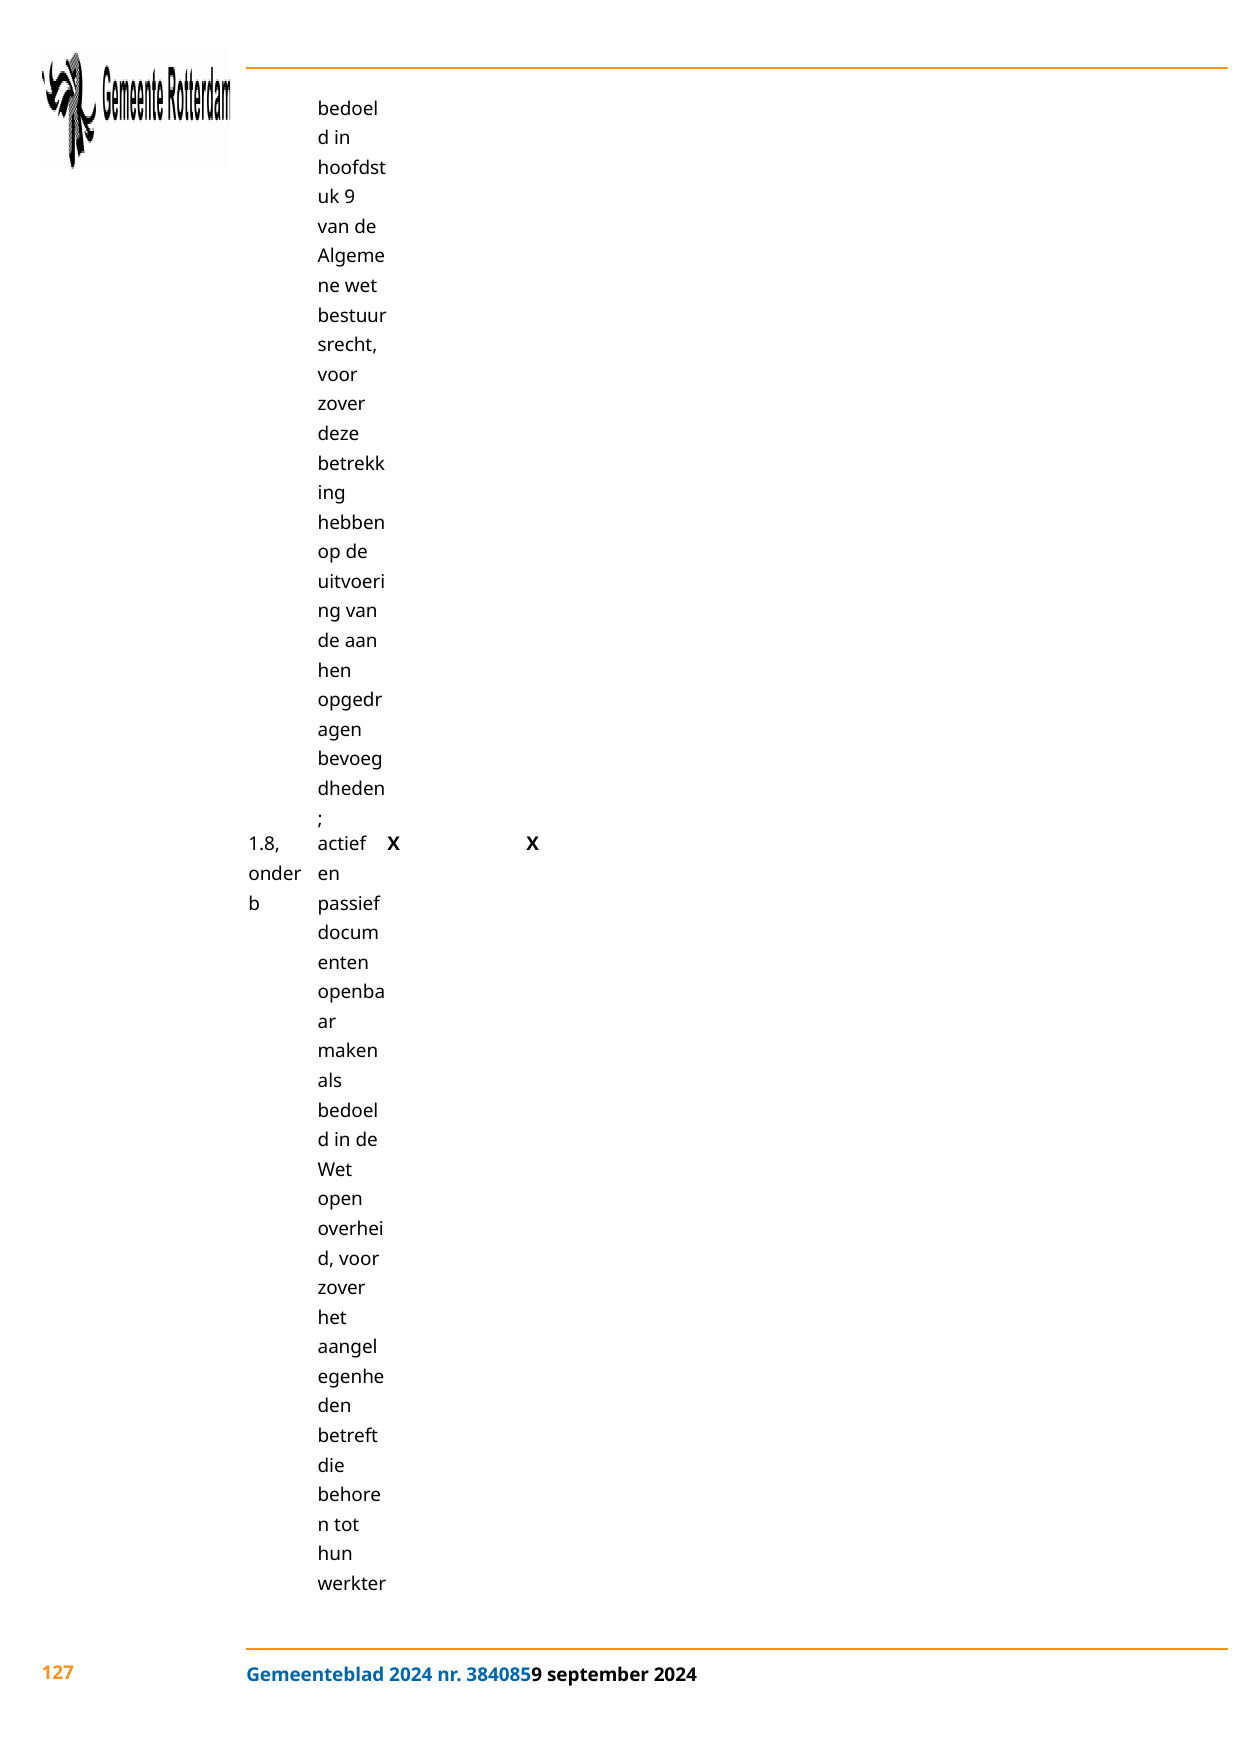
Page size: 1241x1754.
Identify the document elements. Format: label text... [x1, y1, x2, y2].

table_cell X [387, 831, 526, 1596]
table_cell X [526, 831, 596, 1596]
table_cell [596, 95, 665, 831]
table_cell [735, 95, 873, 831]
table_cell [596, 831, 665, 1596]
picture [41, 47, 231, 172]
table_cell [1082, 831, 1152, 1596]
table_cell [526, 95, 596, 831]
table_cell actief en passief documenten openbaar maken als bedoeld in de Wet open overheid, voor zover het aangelegenheden betreft die behoren tot hun werkter [318, 831, 387, 1596]
table_cell [1013, 831, 1082, 1596]
table_cell bedoeld in hoofdstuk 9 van de Algemene wet bestuursrecht, voor zover deze betrekking hebben op de uitvoering van de aan hen opgedragen bevoegdheden; [318, 95, 387, 831]
table_cell [665, 831, 734, 1596]
table_cell [1082, 95, 1152, 831]
table_cell [874, 95, 1013, 831]
table_cell [1013, 95, 1082, 831]
table_cell [248, 95, 317, 831]
table_cell [735, 831, 873, 1596]
table_cell 1.8, onder b [248, 831, 317, 1596]
table_cell [874, 831, 1013, 1596]
table_cell [665, 95, 734, 831]
table_cell [387, 95, 526, 831]
